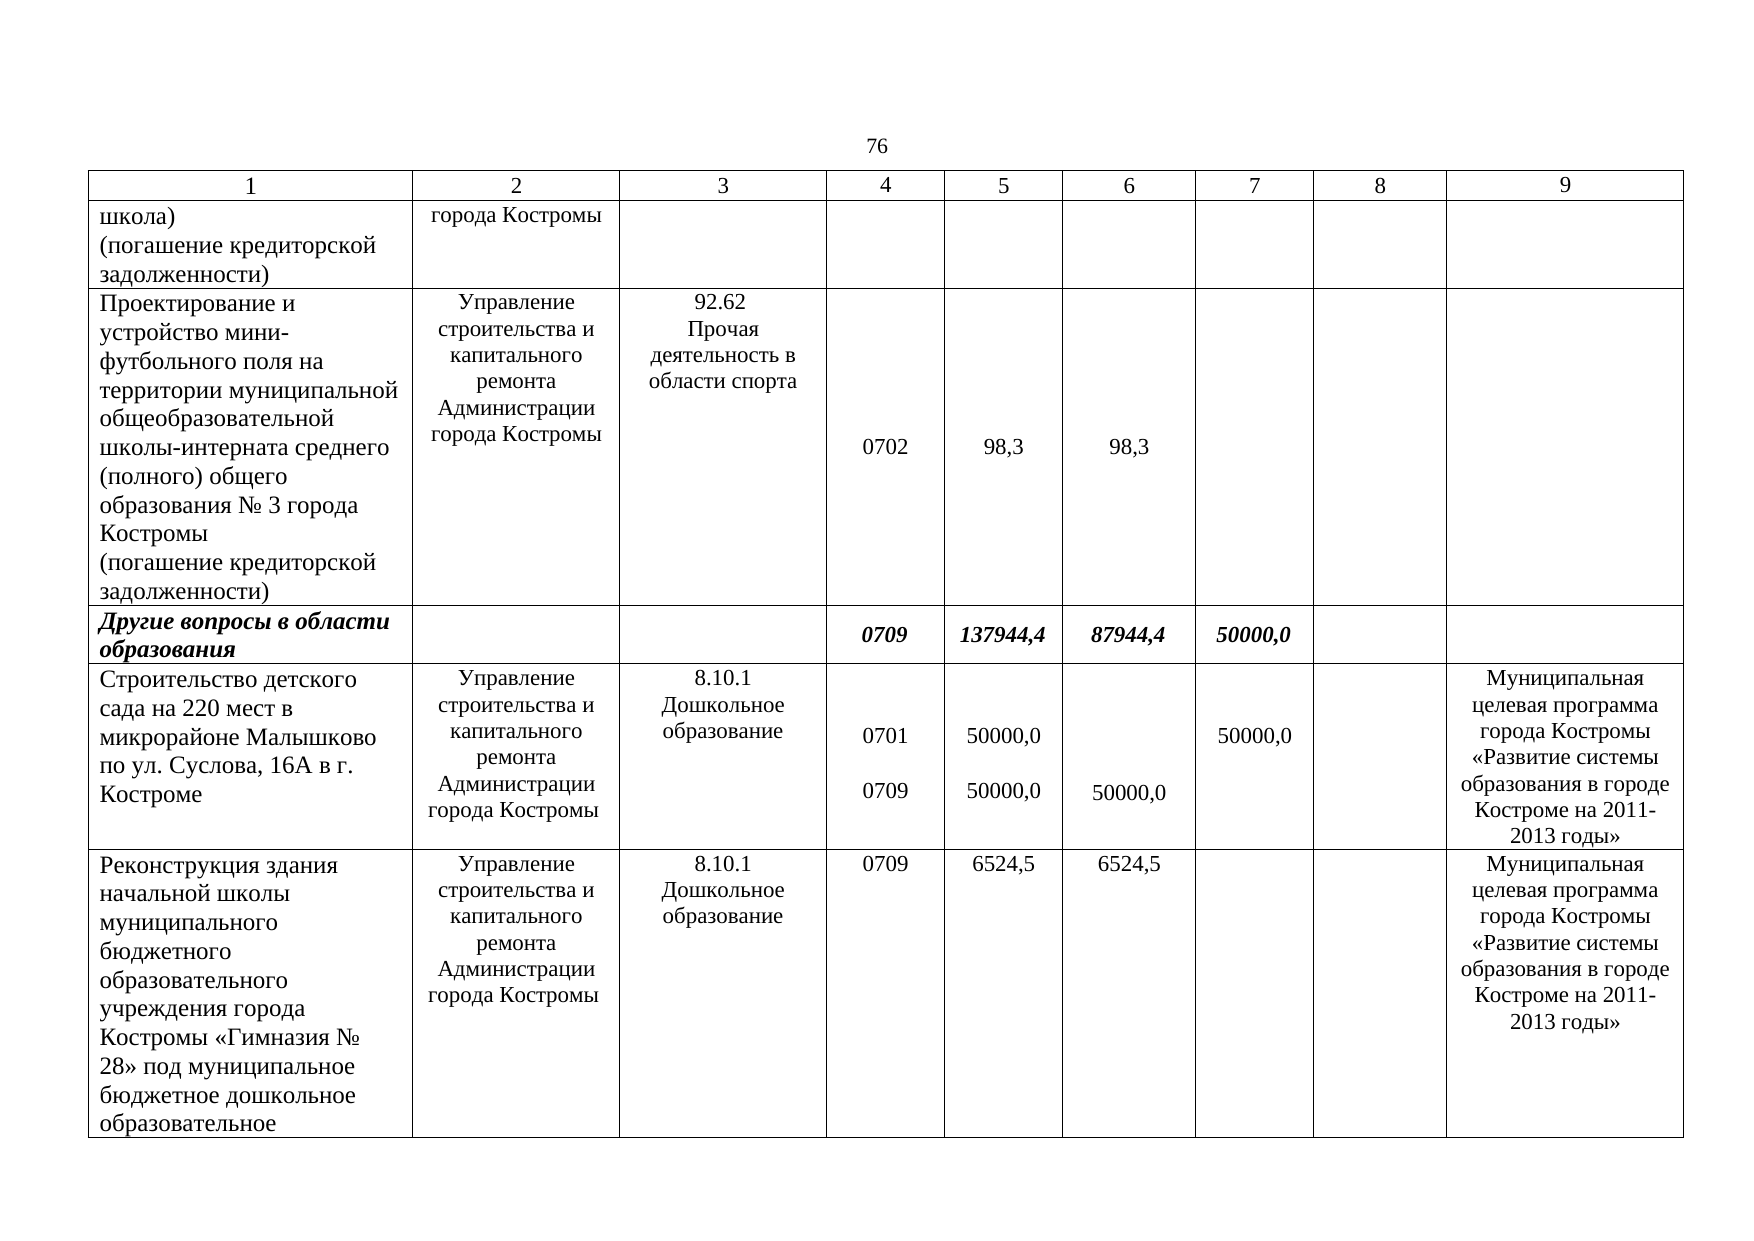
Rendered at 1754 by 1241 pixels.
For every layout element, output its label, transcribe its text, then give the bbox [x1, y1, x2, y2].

table_cell 50000,0 [1063, 664, 1195, 849]
table_header 4 [827, 171, 944, 200]
table_cell Муниципальная целевая программа города Костромы «Развитие системы образования в городе Костроме на 2011-2013 годы» [1447, 850, 1683, 1137]
table_cell Муниципальная целевая программа города Костромы «Развитие системы образования в городе Костроме на 2011-2013 годы» [1447, 664, 1683, 849]
table_cell [1196, 289, 1313, 605]
table_cell Управление строительства и капитального ремонта Администрации города Костромы [413, 664, 619, 849]
table_cell 0702 [827, 289, 944, 605]
table_cell 50000,0 [1196, 664, 1313, 849]
table_cell [1314, 606, 1446, 663]
table_header 8 [1314, 171, 1446, 200]
table_cell [945, 201, 1062, 287]
table_header 2 [413, 171, 619, 200]
table_header [1684, 170, 1728, 200]
table_cell 8.10.1 Дошкольное образование [620, 664, 826, 849]
table_cell [1063, 201, 1195, 287]
table_cell [413, 606, 619, 663]
table_cell Строительство детского сада на 220 мест в микрорайоне Малышково по ул. Суслова, 16А в г. Костроме [89, 664, 412, 849]
table_cell Управление строительства и капитального ремонта Администрации города Костромы [413, 850, 619, 1137]
table_cell 50000,0 50000,0 [945, 664, 1062, 849]
table_header 5 [945, 171, 1062, 200]
table_cell Реконструкция здания начальной школы муниципального бюджетного образовательного учреждения города Костромы «Гимназия № 28» под муниципальное бюджетное дошкольное образовательное [89, 850, 412, 1137]
table_cell школа) (погашение кредиторской задолженности) [89, 201, 412, 287]
table_cell [827, 201, 944, 287]
table_cell [1196, 201, 1313, 287]
table_cell [1684, 663, 1728, 849]
table_cell [1684, 200, 1728, 287]
table_cell города Костромы [413, 201, 619, 287]
table_cell [1684, 849, 1728, 1137]
table_header 6 [1063, 171, 1195, 200]
table_cell 137944,4 [945, 606, 1062, 663]
table_header 9 [1447, 171, 1683, 200]
table_cell [1196, 850, 1313, 1137]
table_cell 98,3 [945, 289, 1062, 605]
table_header 3 [620, 171, 826, 200]
table_cell [1314, 201, 1446, 287]
table_cell [620, 606, 826, 663]
table_cell 87944,4 [1063, 606, 1195, 663]
table_cell [1314, 850, 1446, 1137]
table_cell 6524,5 [1063, 850, 1195, 1137]
table_cell Другие вопросы в области образования [89, 606, 412, 663]
table_cell [1684, 605, 1728, 663]
table_cell [1314, 664, 1446, 849]
table_header 1 [89, 171, 412, 200]
table_cell [1684, 288, 1728, 605]
table_header 7 [1196, 171, 1313, 200]
table_cell Управление строительства и капитального ремонта Администрации города Костромы [413, 289, 619, 605]
table_cell 0709 [827, 850, 944, 1137]
table_cell 50000,0 [1196, 606, 1313, 663]
table_cell 92.62 Прочая деятельность в области спорта [620, 289, 826, 605]
table_cell 98,3 [1063, 289, 1195, 605]
table_cell 8.10.1 Дошкольное образование [620, 850, 826, 1137]
table_cell 0701 0709 [827, 664, 944, 849]
table_cell [1447, 201, 1683, 287]
table_cell [1314, 289, 1446, 605]
table_cell [620, 201, 826, 287]
table_cell 6524,5 [945, 850, 1062, 1137]
table_cell [1447, 289, 1683, 605]
table_cell Проектирование и устройство мини-футбольного поля на территории муниципальной общеобразовательной школы-интерната среднего (полного) общего образования № 3 города Костромы (погашение кредиторской задолженности) [89, 289, 412, 605]
table_cell [1447, 606, 1683, 663]
table_cell 0709 [827, 606, 944, 663]
